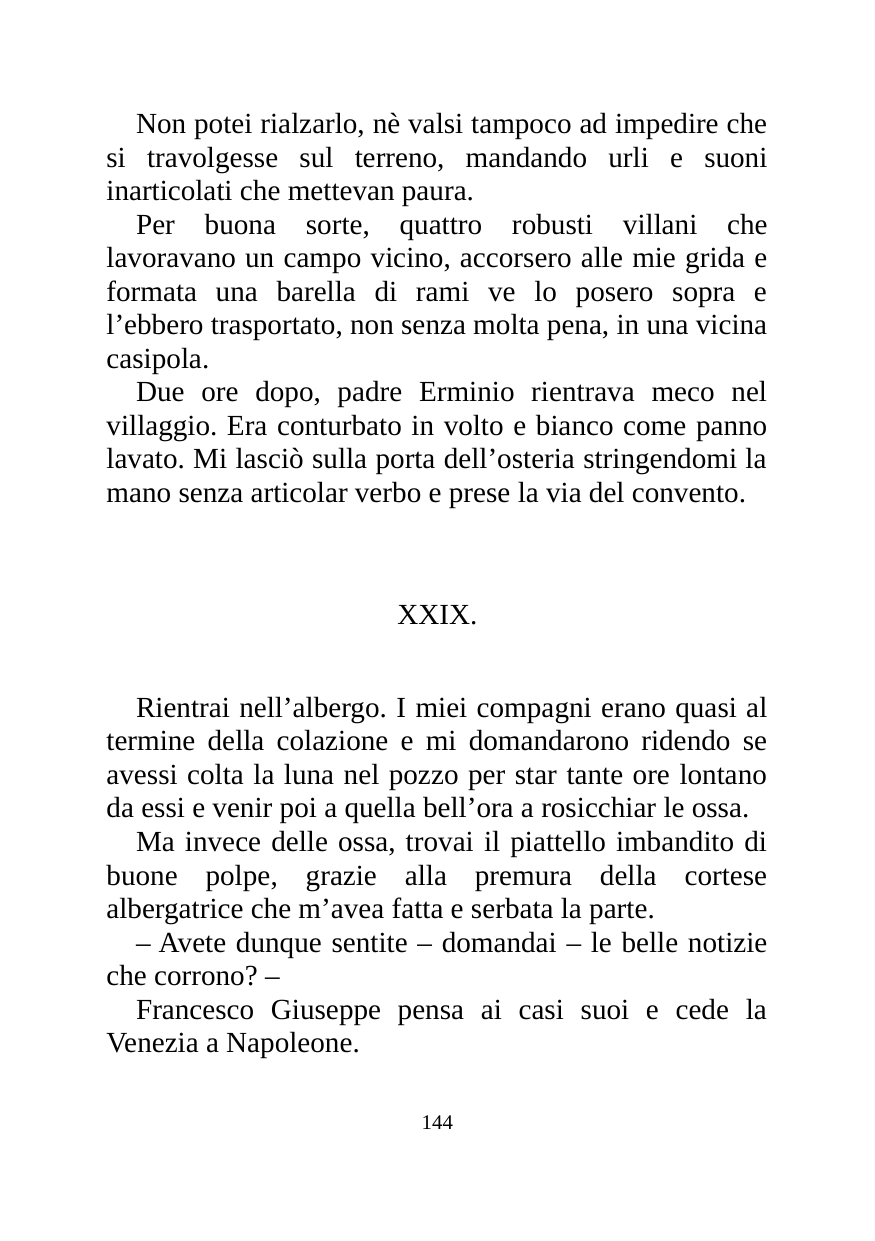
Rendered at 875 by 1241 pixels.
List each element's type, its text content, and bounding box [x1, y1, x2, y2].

text Francesco Giuseppe pensa ai casi suoi e cede la Venezia a Napoleone. [106, 992, 768, 1059]
text Per buona sorte, quattro robusti villani che lavoravano un campo vicino, accorsero alle mie grida e formata una barella di rami ve lo posero sopra e l’ebbero trasportato, non senza molta pena, in una vicina casipola. [106, 207, 768, 374]
text Non potei rialzarlo, nè valsi tampoco ad impedire che si travolgesse sul terreno, mandando urli e suoni inarticolati che mettevan paura. [106, 106, 768, 207]
text – Avete dunque sentite – domandai – le belle notizie che corrono? – [106, 925, 768, 992]
subtitle XXIX. [106, 597, 768, 631]
text Due ore dopo, padre Erminio rientrava meco nel villaggio. Era conturbato in volto e bianco come panno lavato. Mi lasciò sulla porta dell’osteria stringendomi la mano senza articolar verbo e prese la via del convento. [106, 374, 768, 509]
text Rientrai nell’albergo. I miei compagni erano quasi al termine della colazione e mi domandarono ridendo se avessi colta la luna nel pozzo per star tante ore lontano da essi e venir poi a quella bell’ora a rosicchiar le ossa. [106, 690, 768, 824]
text Ma invece delle ossa, trovai il piattello imbandito di buone polpe, grazie alla premura della cortese albergatrice che m’avea fatta e serbata la parte. [106, 824, 768, 925]
